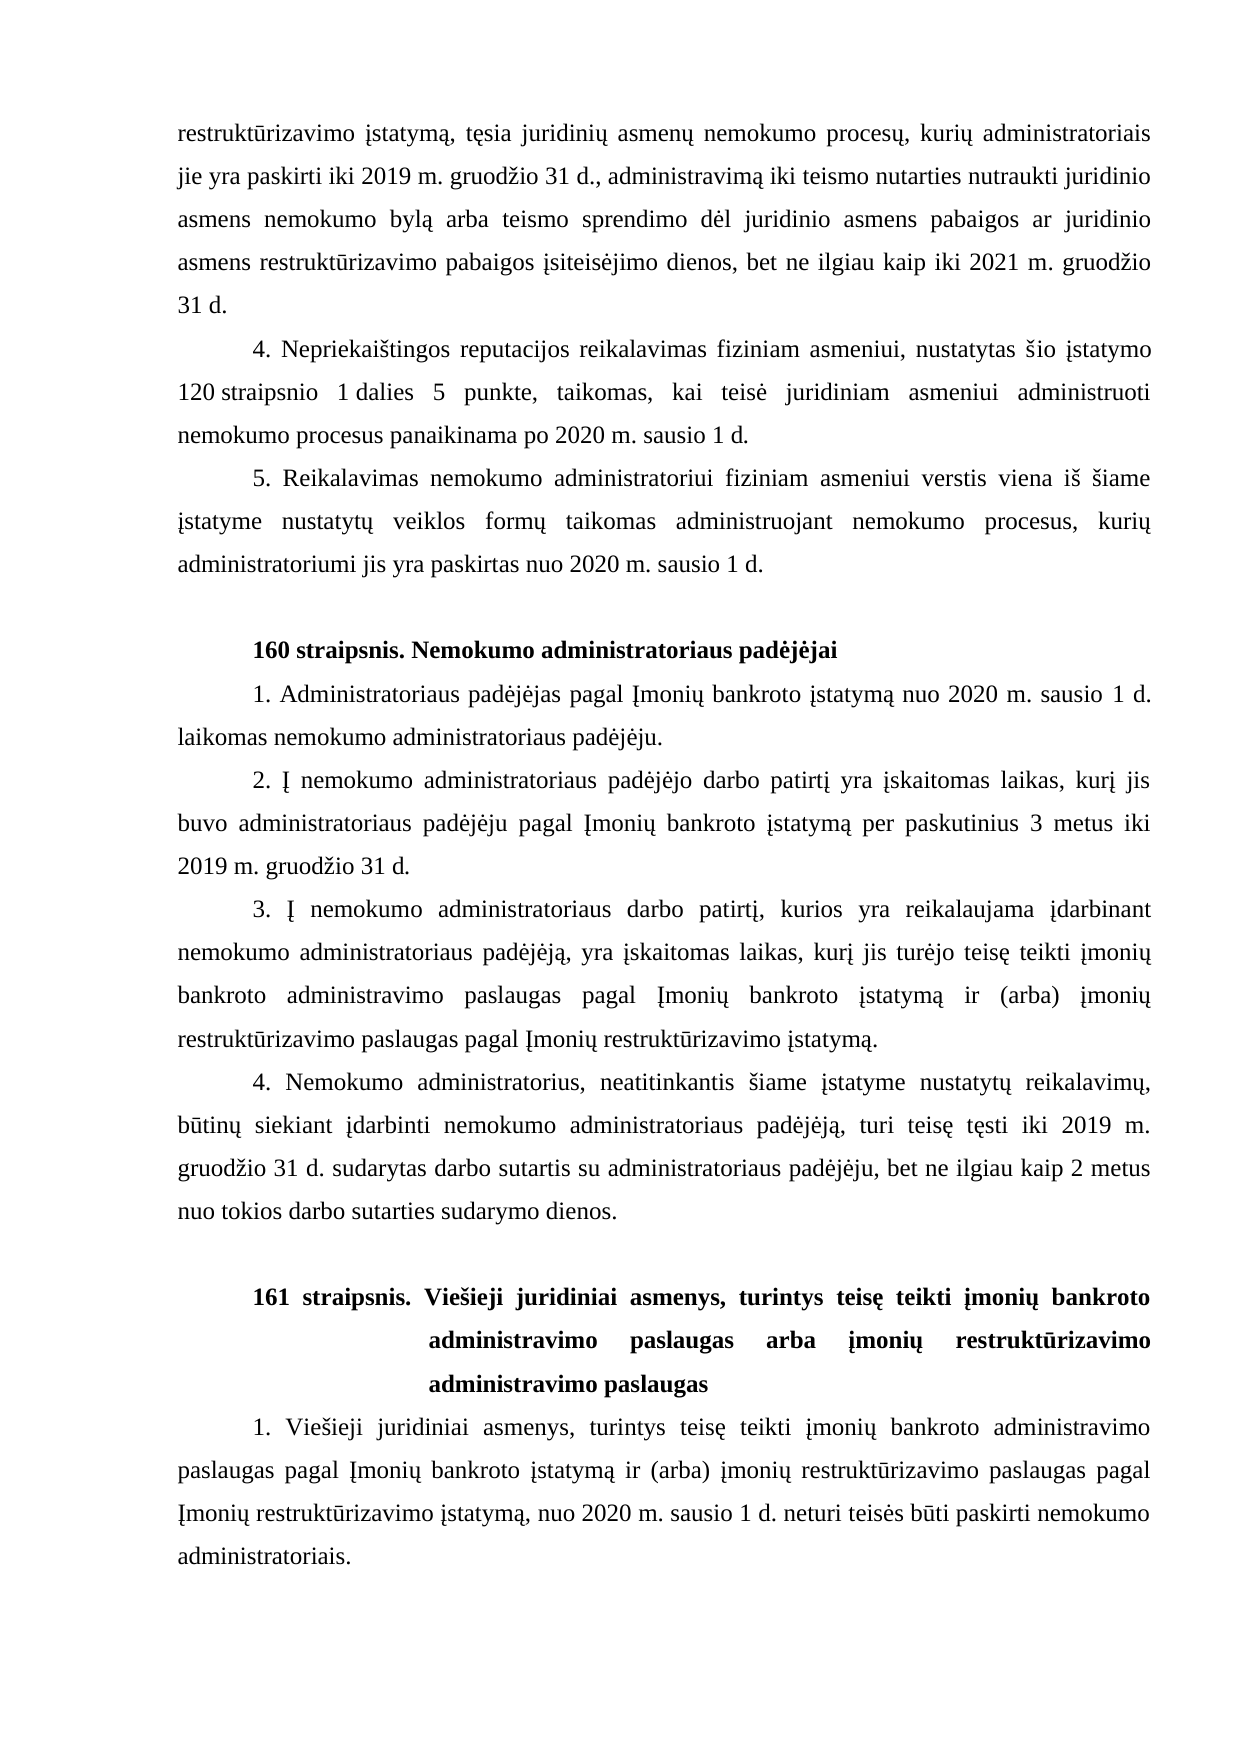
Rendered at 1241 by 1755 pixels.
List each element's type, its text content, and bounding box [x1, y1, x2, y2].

text 3. Į nemokumo administratoriaus darbo patirtį, kurios yra reikalaujama įdarbinant nemokumo administratoriaus padėjėją, yra įskaitomas laikas, kurį jis turėjo teisę teikti įmonių bankroto administravimo paslaugas pagal Įmonių bankroto įstatymą ir (arba) įmonių restruktūrizavimo paslaugas pagal Įmonių restruktūrizavimo įstatymą. [177, 894, 1152, 1052]
text 5. Reikalavimas nemokumo administratoriui fiziniam asmeniui verstis viena iš šiame įstatyme nustatytų veiklos formų taikomas administruojant nemokumo procesus, kurių administratoriumi jis yra paskirtas nuo 2020 m. sausio 1 d. [177, 463, 1152, 578]
text 4. Nepriekaištingos reputacijos reikalavimas fiziniam asmeniui, nustatytas šio įstatymo 120 straipsnio 1 dalies 5 punkte, taikomas, kai teisė juridiniam asmeniui administruoti nemokumo procesus panaikinama po 2020 m. sausio 1 d. [177, 334, 1152, 449]
text 160 straipsnis. Nemokumo administratoriaus padėjėjai [177, 636, 1152, 664]
text 4. Nemokumo administratorius, neatitinkantis šiame įstatyme nustatytų reikalavimų, būtinų siekiant įdarbinti nemokumo administratoriaus padėjėją, turi teisę tęsti iki 2019 m. gruodžio 31 d. sudarytas darbo sutartis su administratoriaus padėjėju, bet ne ilgiau kaip 2 metus nuo tokios darbo sutarties sudarymo dienos. [177, 1067, 1152, 1225]
text 1. Administratoriaus padėjėjas pagal Įmonių bankroto įstatymą nuo 2020 m. sausio 1 d. laikomas nemokumo administratoriaus padėjėju. [177, 679, 1152, 751]
text 2. Į nemokumo administratoriaus padėjėjo darbo patirtį yra įskaitomas laikas, kurį jis buvo administratoriaus padėjėju pagal Įmonių bankroto įstatymą per paskutinius 3 metus iki 2019 m. gruodžio 31 d. [177, 765, 1152, 880]
text 161 straipsnis. Viešieji juridiniai asmenys, turintys teisę teikti įmonių bankroto administravimo paslaugas arba įmonių restruktūrizavimo administravimo paslaugas [252, 1282, 1152, 1397]
text 1. Viešieji juridiniai asmenys, turintys teisę teikti įmonių bankroto administravimo paslaugas pagal Įmonių bankroto įstatymą ir (arba) įmonių restruktūrizavimo paslaugas pagal Įmonių restruktūrizavimo įstatymą, nuo 2020 m. sausio 1 d. neturi teisės būti paskirti nemokumo administratoriais. [177, 1412, 1152, 1570]
text restruktūrizavimo įstatymą, tęsia juridinių asmenų nemokumo procesų, kurių administratoriais jie yra paskirti iki 2019 m. gruodžio 31 d., administravimą iki teismo nutarties nutraukti juridinio asmens nemokumo bylą arba teismo sprendimo dėl juridinio asmens pabaigos ar juridinio asmens restruktūrizavimo pabaigos įsiteisėjimo dienos, bet ne ilgiau kaip iki 2021 m. gruodžio 31 d. [177, 118, 1152, 319]
